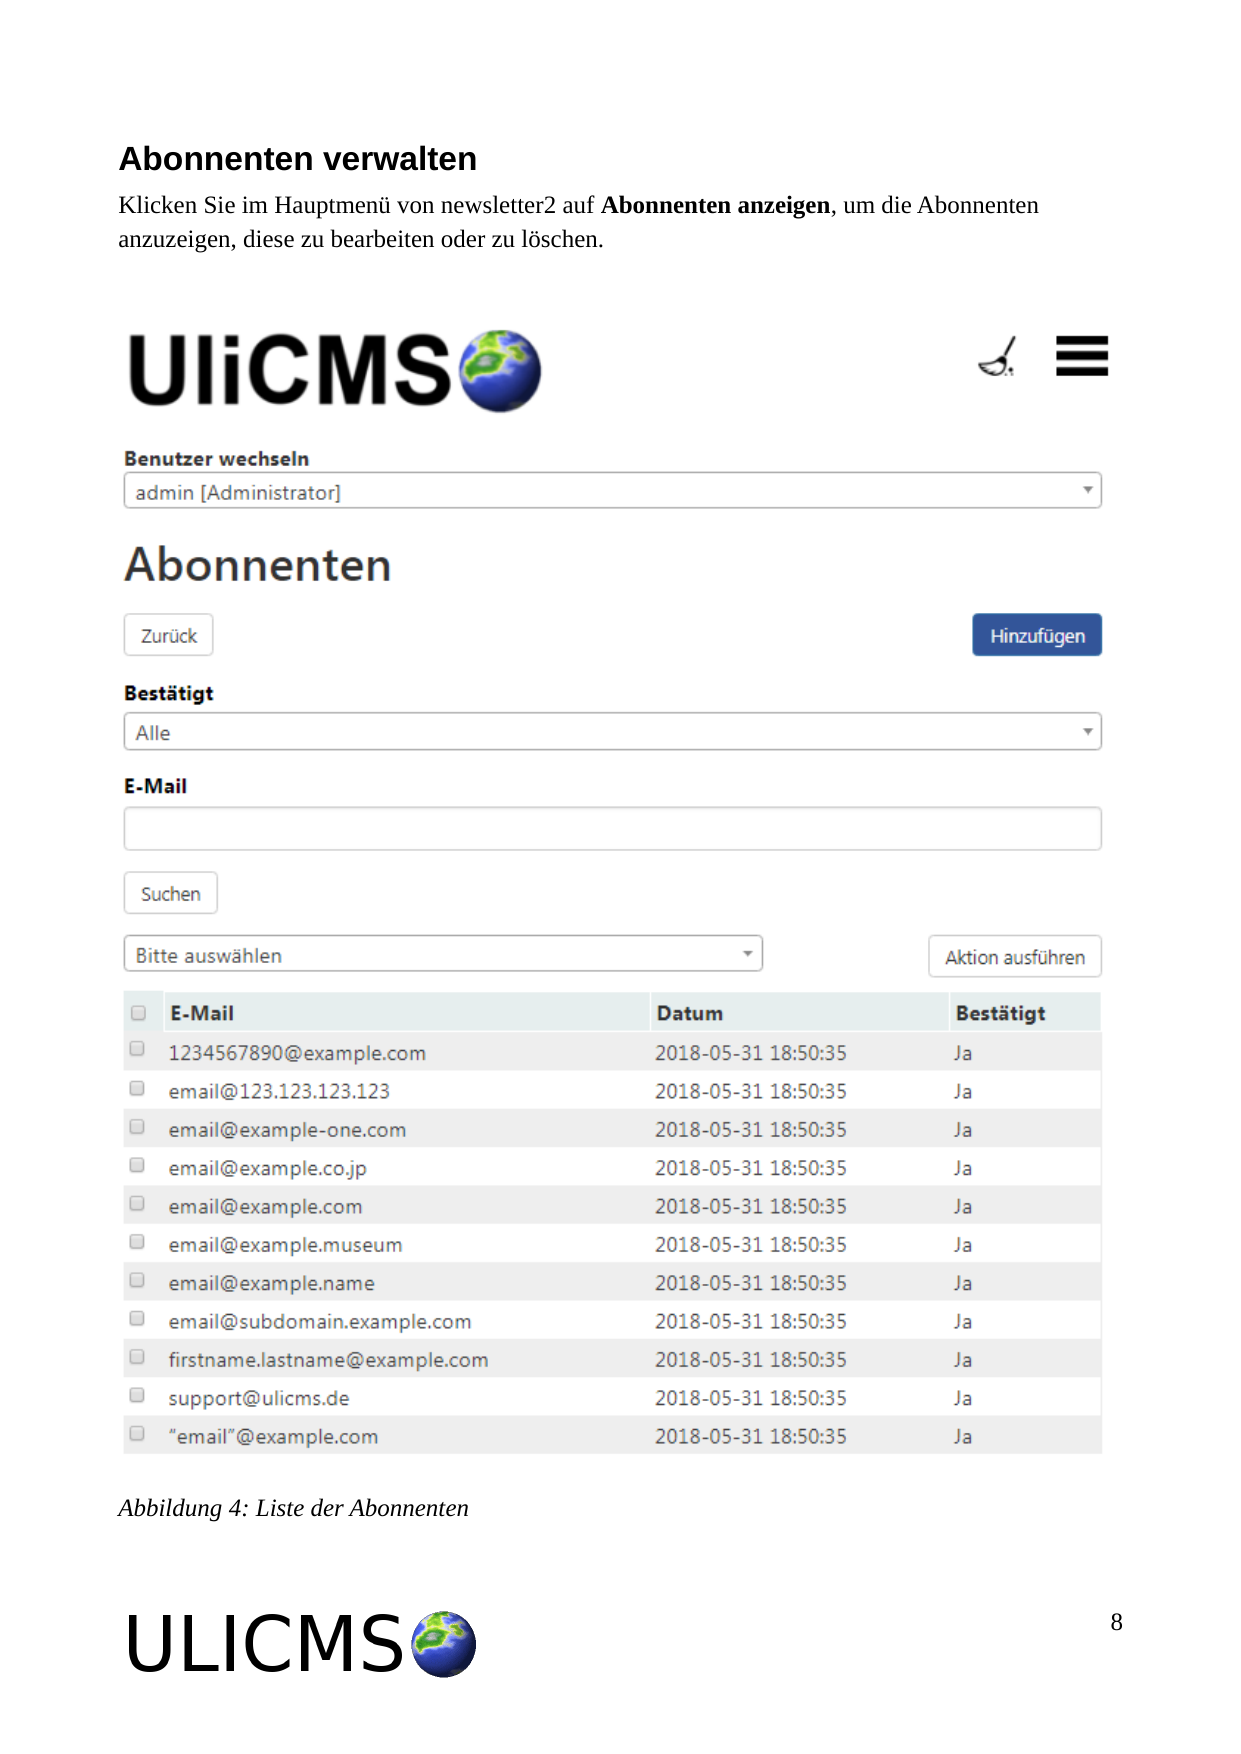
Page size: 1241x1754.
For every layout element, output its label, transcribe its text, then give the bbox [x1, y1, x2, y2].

text Abbildung 4: Liste der Abonnenten [118, 1488, 1123, 1521]
text Klicken Sie im Hauptmenü von newsletter2 auf Abonnenten anzeigen, um die Abonnenten anzuzeigen, diese zu bearbeiten oder zu löschen. [118, 190, 1123, 288]
picture [118, 320, 1123, 1488]
subtitle Abonnenten verwalten [118, 139, 1123, 178]
picture [118, 1607, 479, 1681]
